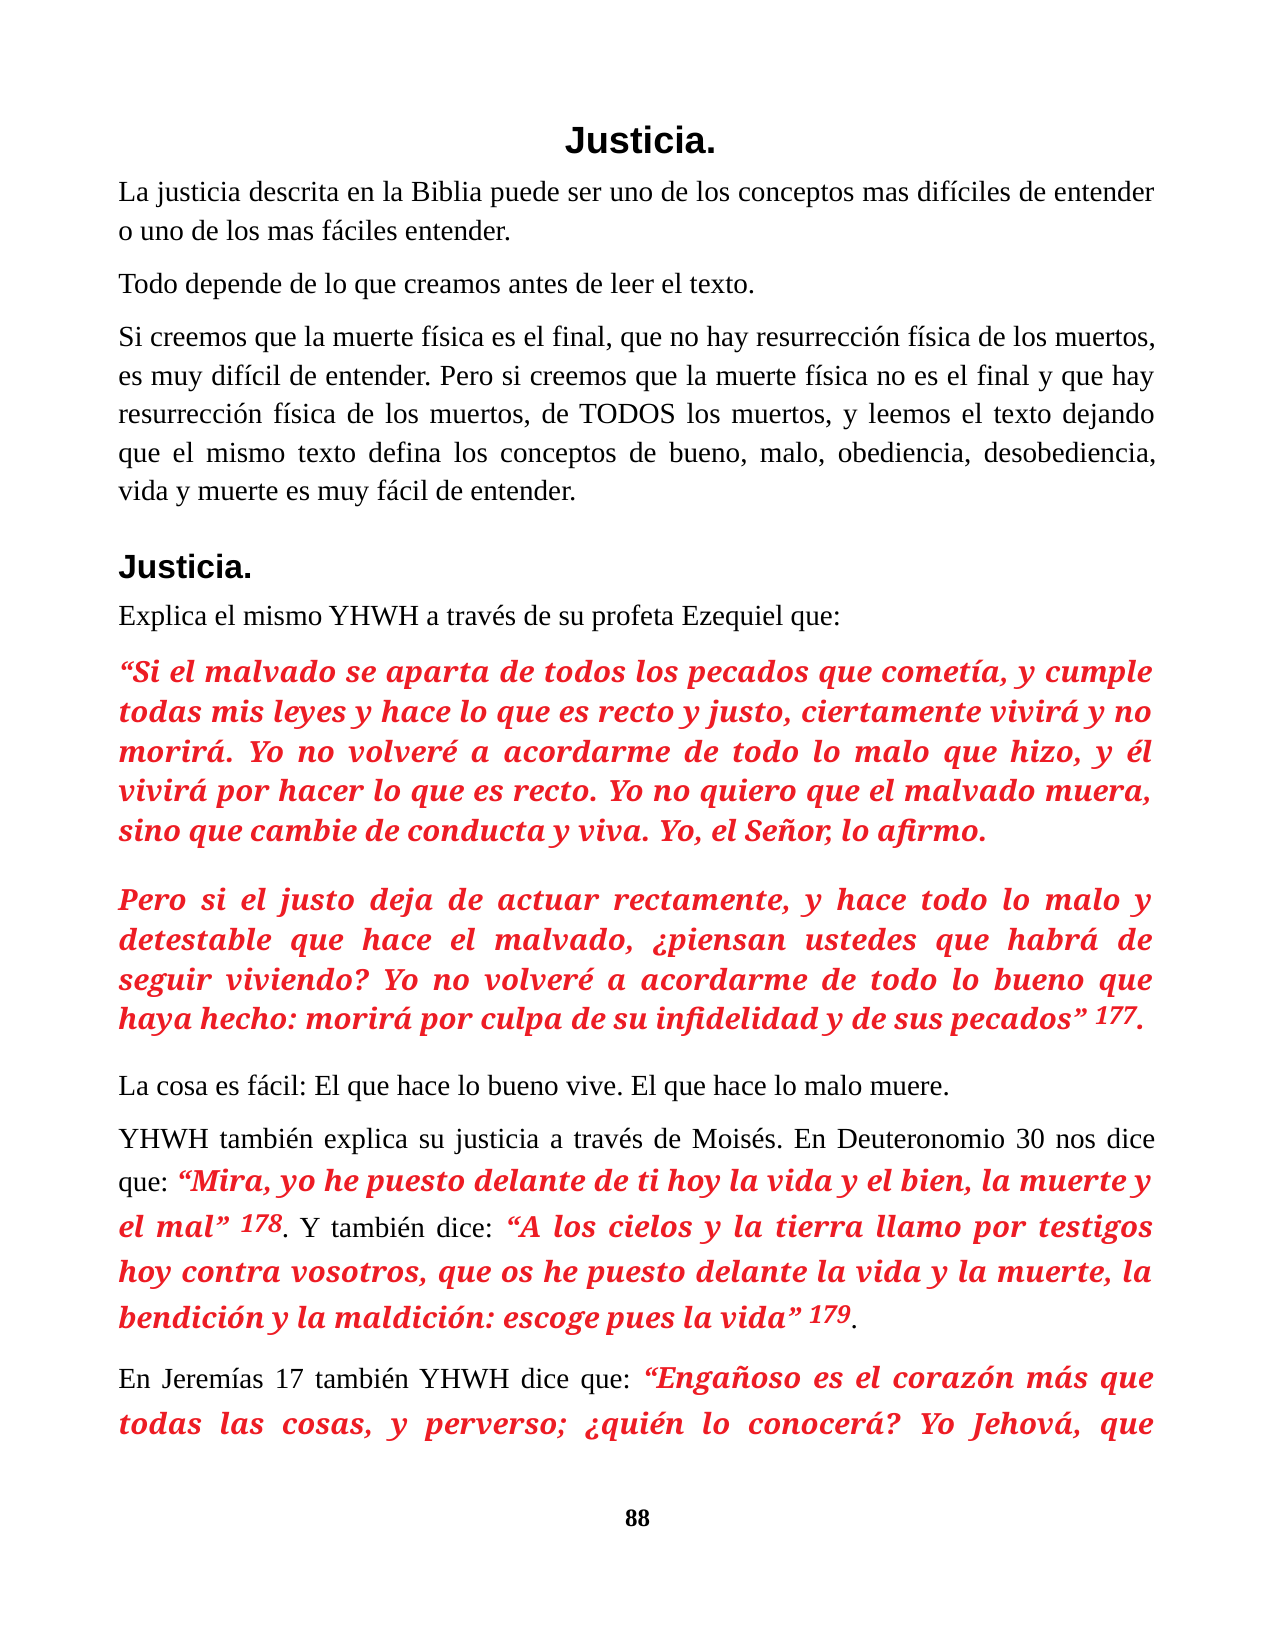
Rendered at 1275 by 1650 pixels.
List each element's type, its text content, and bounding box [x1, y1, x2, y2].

text Si creemos que la muerte física es el final, que no hay resurrección física de los muertos, es muy difícil de entender. Pero si creemos que la muerte física no es el final y que hay resurrección física de los muertos, de TODOS los muertos, y leemos el texto dejando que el mismo texto defina los conceptos de bueno, malo, obediencia, desobediencia, vida y muerte es muy fácil de entender. [118, 319, 1157, 507]
text “Si el malvado se aparta de todos los pecados que cometía, y cumple todas mis leyes y hace lo que es recto y justo, ciertamente vivirá y no morirá. Yo no volveré a acordarme de todo lo malo que hizo, y él vivirá por hacer lo que es recto. Yo no quiero que el malvado muera, sino que cambie de conducta y viva. Yo, el Señor, lo afirmo. [118, 651, 1157, 850]
text Explica el mismo YHWH a través de su profeta Ezequiel que: [118, 598, 1157, 632]
text Pero si el justo deja de actuar rectamente, y hace todo lo malo y detestable que hace el malvado, ¿piensan ustedes que habrá de seguir viviendo? Yo no volveré a acordarme de todo lo bueno que haya hecho: morirá por culpa de su infidelidad y de sus pecados” . [118, 879, 1157, 1038]
text La cosa es fácil: El que hace lo bueno vive. El que hace lo malo muere. [118, 1068, 1157, 1101]
text Todo depende de lo que creamos antes de leer el texto. [118, 266, 1157, 299]
subtitle Justicia. [118, 547, 1157, 586]
text YHWH también explica su justicia a través de Moisés. En Deuteronomio 30 nos dice que: “Mira, yo he puesto delante de ti hoy la vida y el bien, la muerte y el mal” . Y también dice: “A los cielos y la tierra llamo por testigos hoy contra vosotros, que os he puesto delante la vida y la muerte, la bendición y la maldición: escoge pues la vida” . [118, 1121, 1157, 1337]
subtitle Justicia. [124, 118, 1157, 162]
text La justicia descrita en la Biblia puede ser uno de los conceptos mas difíciles de entender o uno de los mas fáciles entender. [118, 174, 1157, 246]
text En Jeremías 17 también YHWH dice que: “Engañoso es el corazón más que todas las cosas, y perverso; ¿quién lo conocerá? Yo Jehová, que [118, 1357, 1157, 1443]
